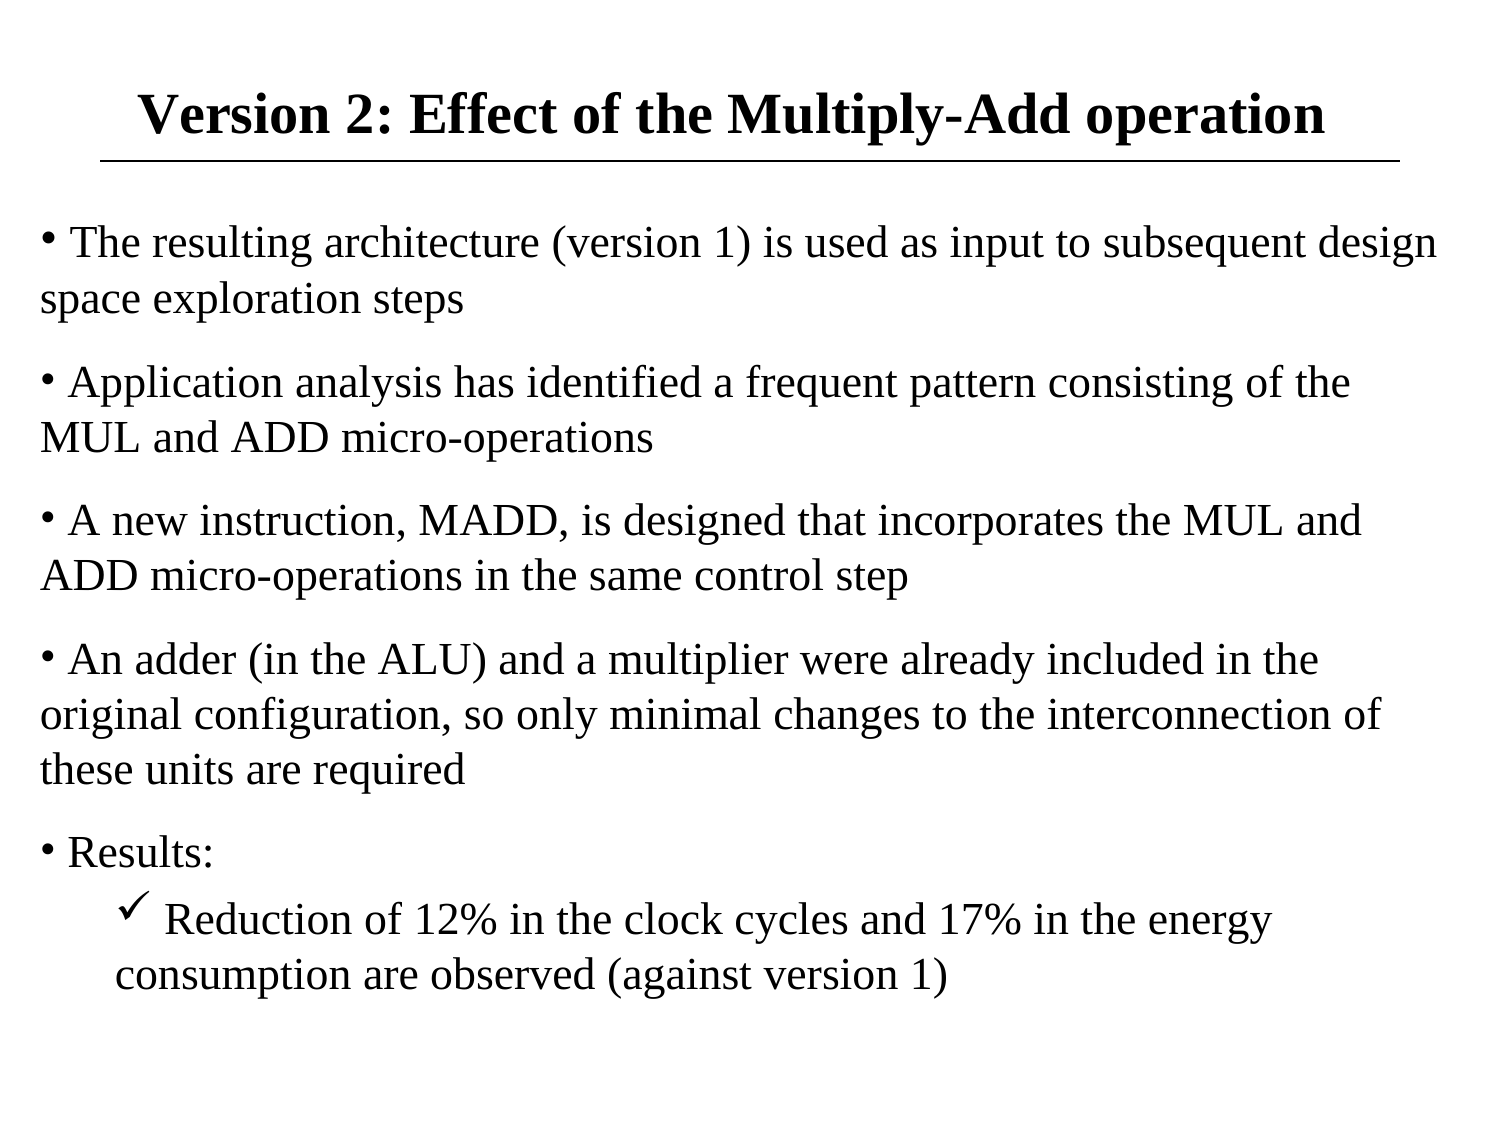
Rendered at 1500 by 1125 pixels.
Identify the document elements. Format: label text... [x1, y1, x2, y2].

text_box The resulting architecture (version 1) is used as input to subsequent design space exploration steps Application analysis has identified a frequent pattern consisting of the MUL and ADD micro-operations A new instruction, MADD, is designed that incorporates the MUL and ADD micro-operations in the same control step An adder (in the ALU) and a multiplier were already included in the original configuration, so only minimal changes to the interconnection of these units are required Results: Reduction of 12% in the clock cycles and 17% in the energy consumption are observed (against version 1) [24, 200, 1476, 1007]
title Version 2: Effect of the Multiply-Add operation [64, 66, 1400, 155]
